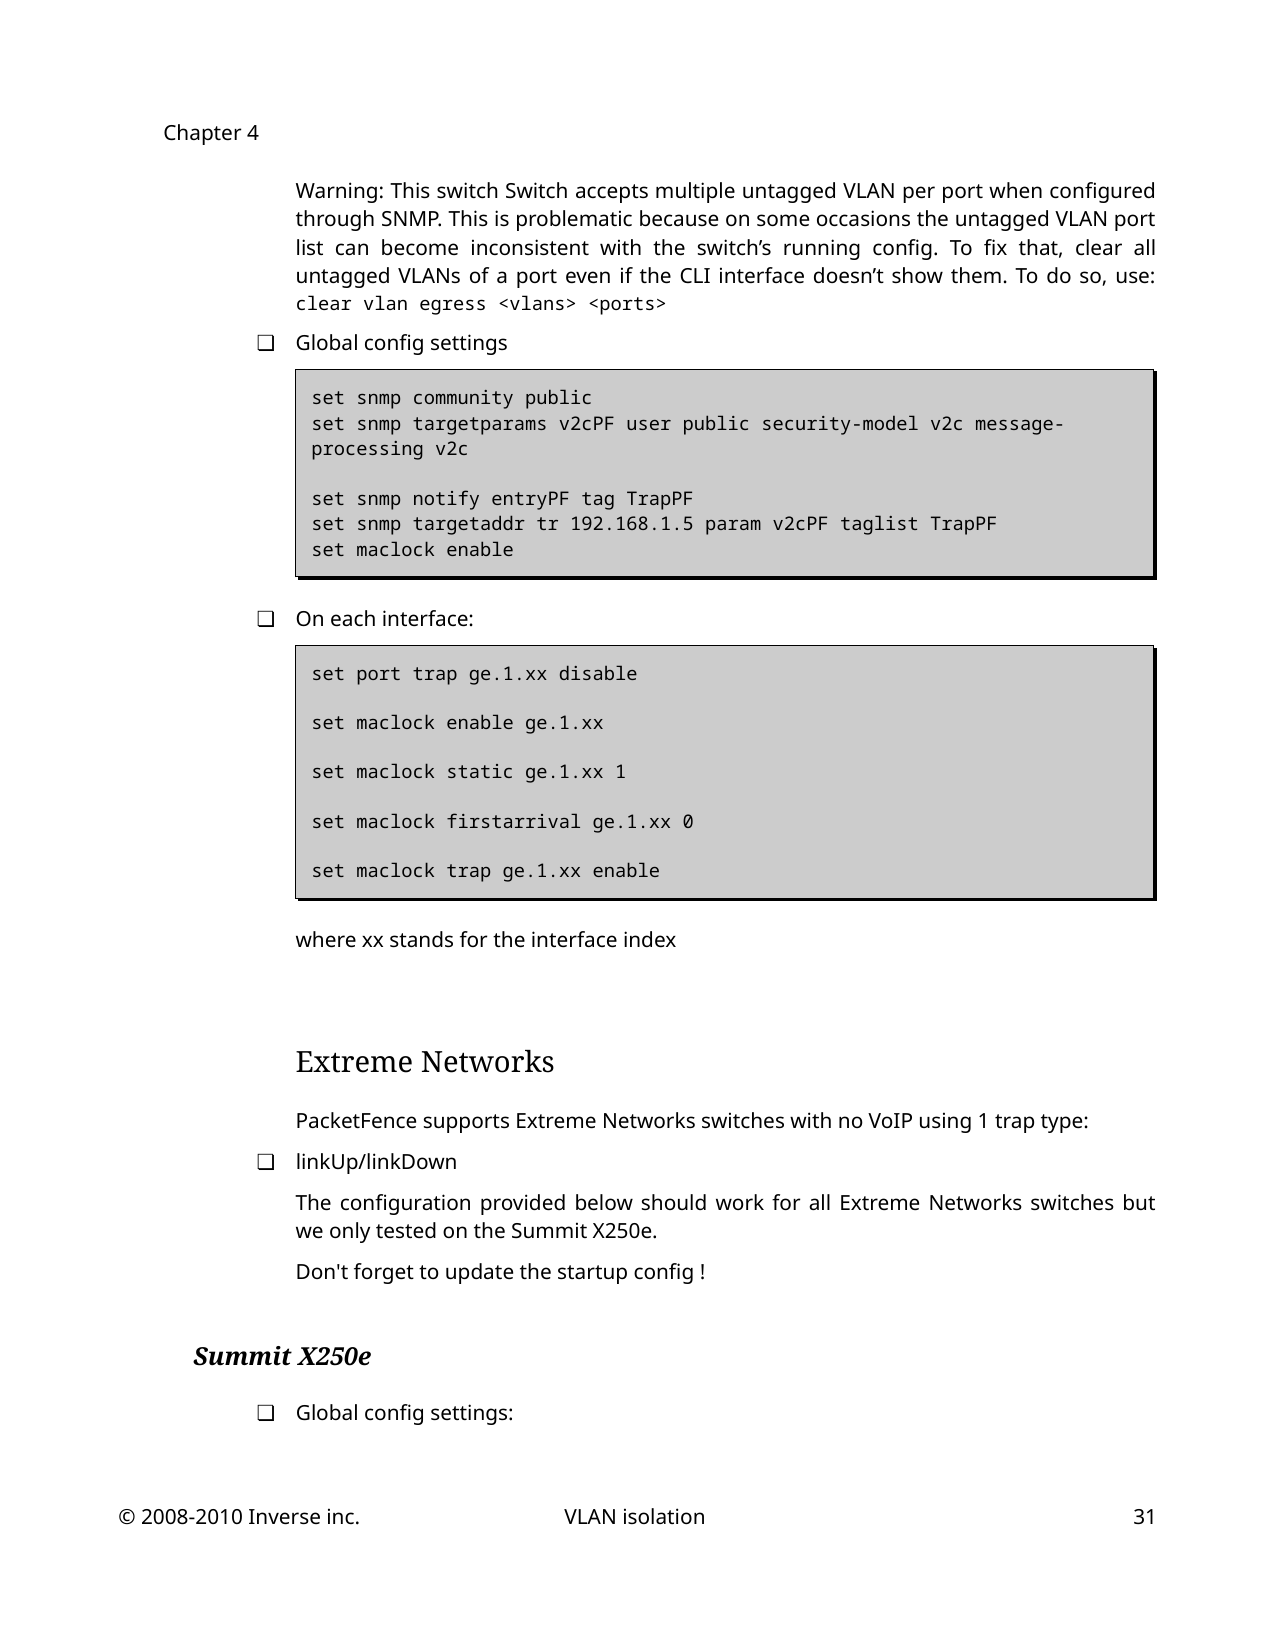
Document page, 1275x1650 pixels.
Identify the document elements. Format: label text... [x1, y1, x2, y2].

text set snmp community public set snmp targetparams v2cPF user public security-model v2c message-processing v2c [296, 370, 1153, 461]
text set maclock trap ge.1.xx enable [296, 841, 1153, 898]
text set port trap ge.1.xx disable [296, 646, 1153, 686]
text set maclock firstarrival ge.1.xx 0 [296, 792, 1153, 833]
text Warning: This switch Switch accepts multiple untagged VLAN per port when configured through SNMP. This is problematic because on some occasions the untagged VLAN port list can become inconsistent with the switch’s running config. To fix that, clear all untagged VLANs of a port even if the CLI interface doesn’t show them. To do so, use: clear vlan egress <vlans> <ports> [295, 176, 1157, 315]
text The configuration provided below should work for all Extreme Networks switches but we only tested on the Summit X250e. [295, 1188, 1157, 1245]
list ❏ On each interface: [256, 604, 1157, 632]
text set snmp notify entryPF tag TrapPF set snmp targetaddr tr 192.168.1.5 param v2cPF taglist TrapPF set maclock enable [296, 469, 1153, 576]
text where xx stands for the interface index [295, 925, 1157, 953]
text Don't forget to update the startup config ! [295, 1257, 1157, 1286]
subtitle Summit X250e [156, 1339, 1157, 1373]
list ❏ Global config settings [256, 328, 1157, 356]
text set maclock enable ge.1.xx [296, 694, 1153, 735]
subtitle Extreme Networks [295, 1042, 1157, 1081]
text set maclock static ge.1.xx 1 [296, 743, 1153, 784]
list ❏ linkUp/linkDown [256, 1147, 1157, 1176]
list ❏ Global config settings: [256, 1398, 1157, 1426]
text PacketFence supports Extreme Networks switches with no VoIP using 1 trap type: [295, 1106, 1157, 1134]
